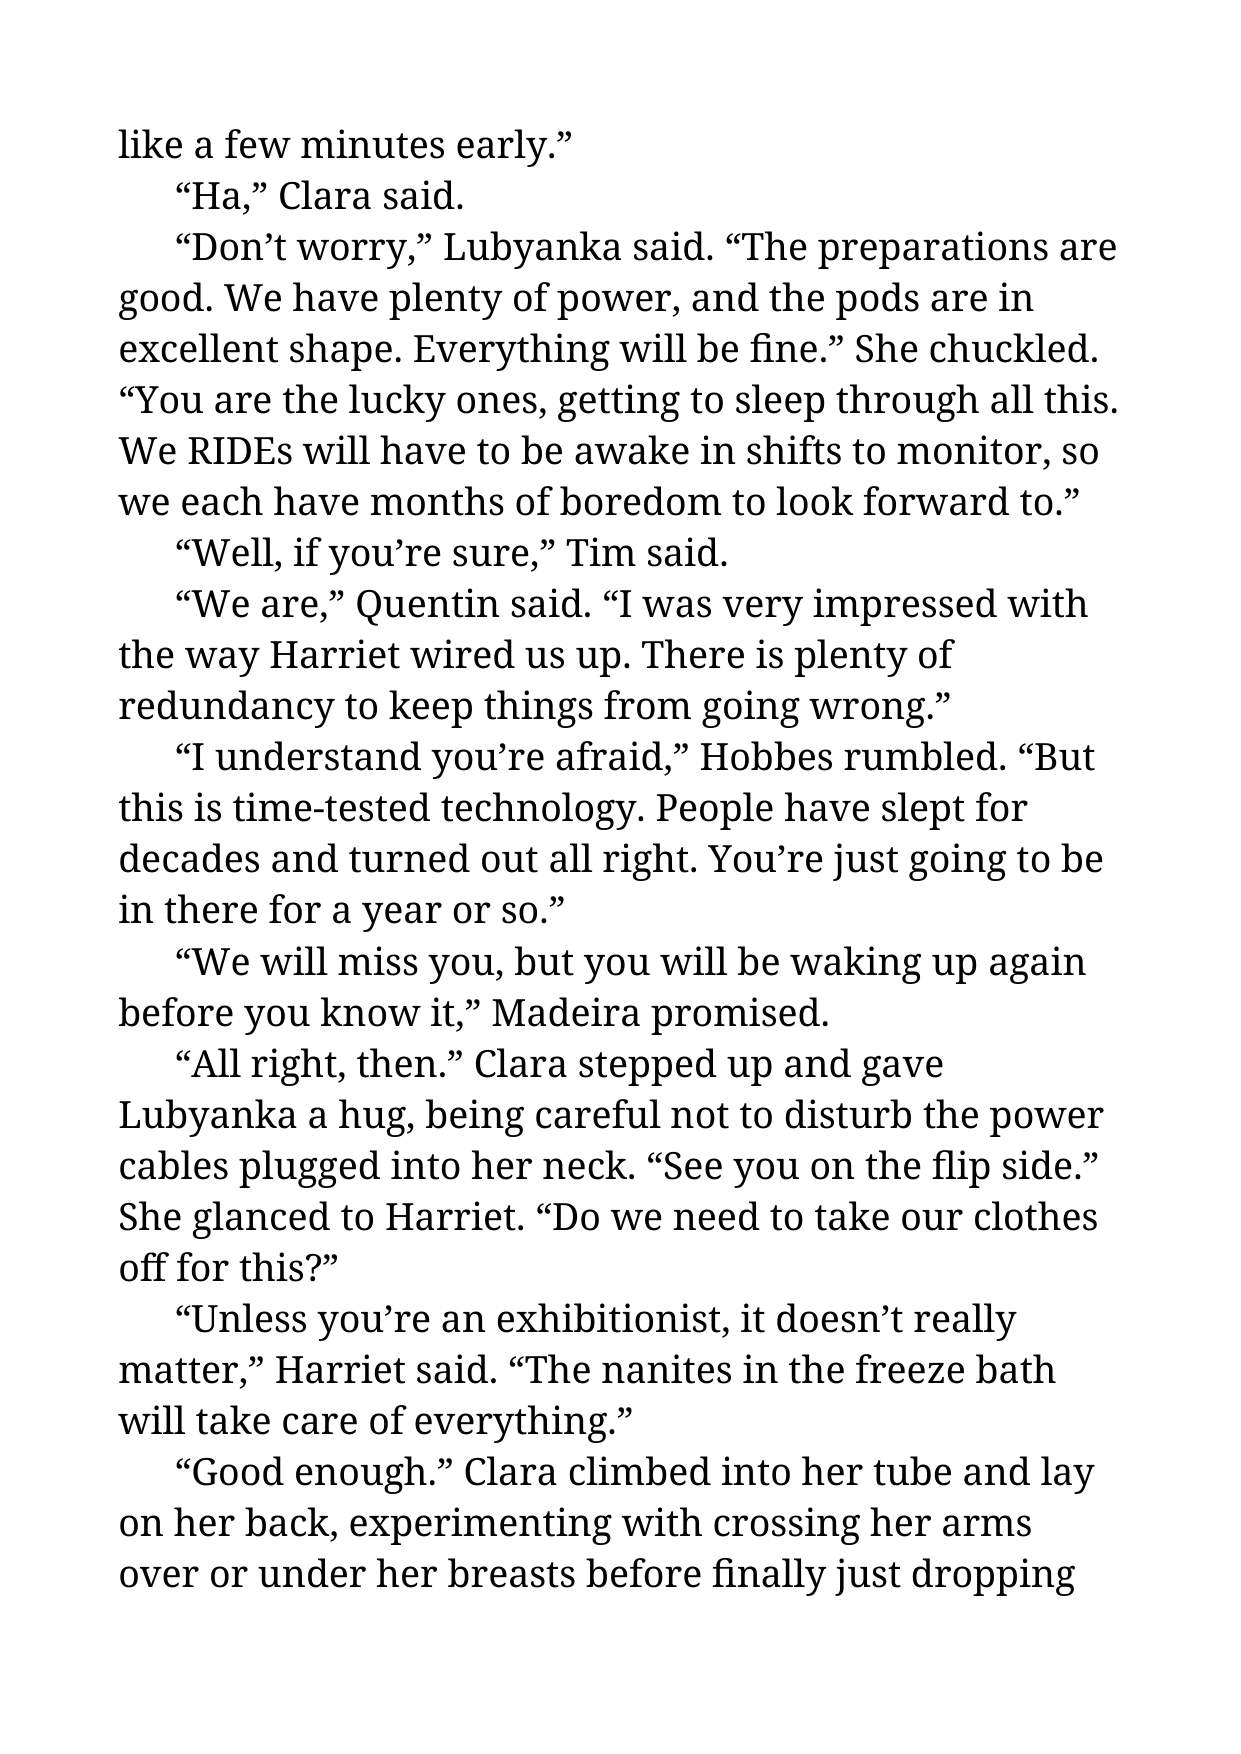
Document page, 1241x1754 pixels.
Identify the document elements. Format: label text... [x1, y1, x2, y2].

text “Well, if you’re sure,” Tim said. [118, 526, 1122, 577]
text “We are,” Quentin said. “I was very impressed with the way Harriet wired us up. There is plenty of redundancy to keep things from going wrong.” [118, 577, 1122, 731]
text “All right, then.” Clara stepped up and gave Lubyanka a hug, being careful not to disturb the power cables plugged into her neck. “See you on the flip side.” She glanced to Harriet. “Do we need to take our clothes off for this?” [118, 1037, 1122, 1292]
text “Ha,” Clara said. [118, 169, 1122, 220]
text “Unless you’re an exhibitionist, it doesn’t really matter,” Harriet said. “The nanites in the freeze bath will take care of everything.” [118, 1292, 1122, 1445]
text “We will miss you, but you will be waking up again before you know it,” Madeira promised. [118, 935, 1122, 1037]
text “Good enough.” Clara climbed into her tube and lay on her back, experimenting with crossing her arms over or under her breasts before finally just dropping [118, 1445, 1122, 1598]
text like a few minutes early.” [118, 118, 1122, 169]
text “I understand you’re afraid,” Hobbes rumbled. “But this is time-tested technology. People have slept for decades and turned out all right. You’re just going to be in there for a year or so.” [118, 731, 1122, 935]
text “Don’t worry,” Lubyanka said. “The preparations are good. We have plenty of power, and the pods are in excellent shape. Everything will be fine.” She chuckled. “You are the lucky ones, getting to sleep through all this. We RIDEs will have to be awake in shifts to monitor, so we each have months of boredom to look forward to.” [118, 220, 1122, 526]
